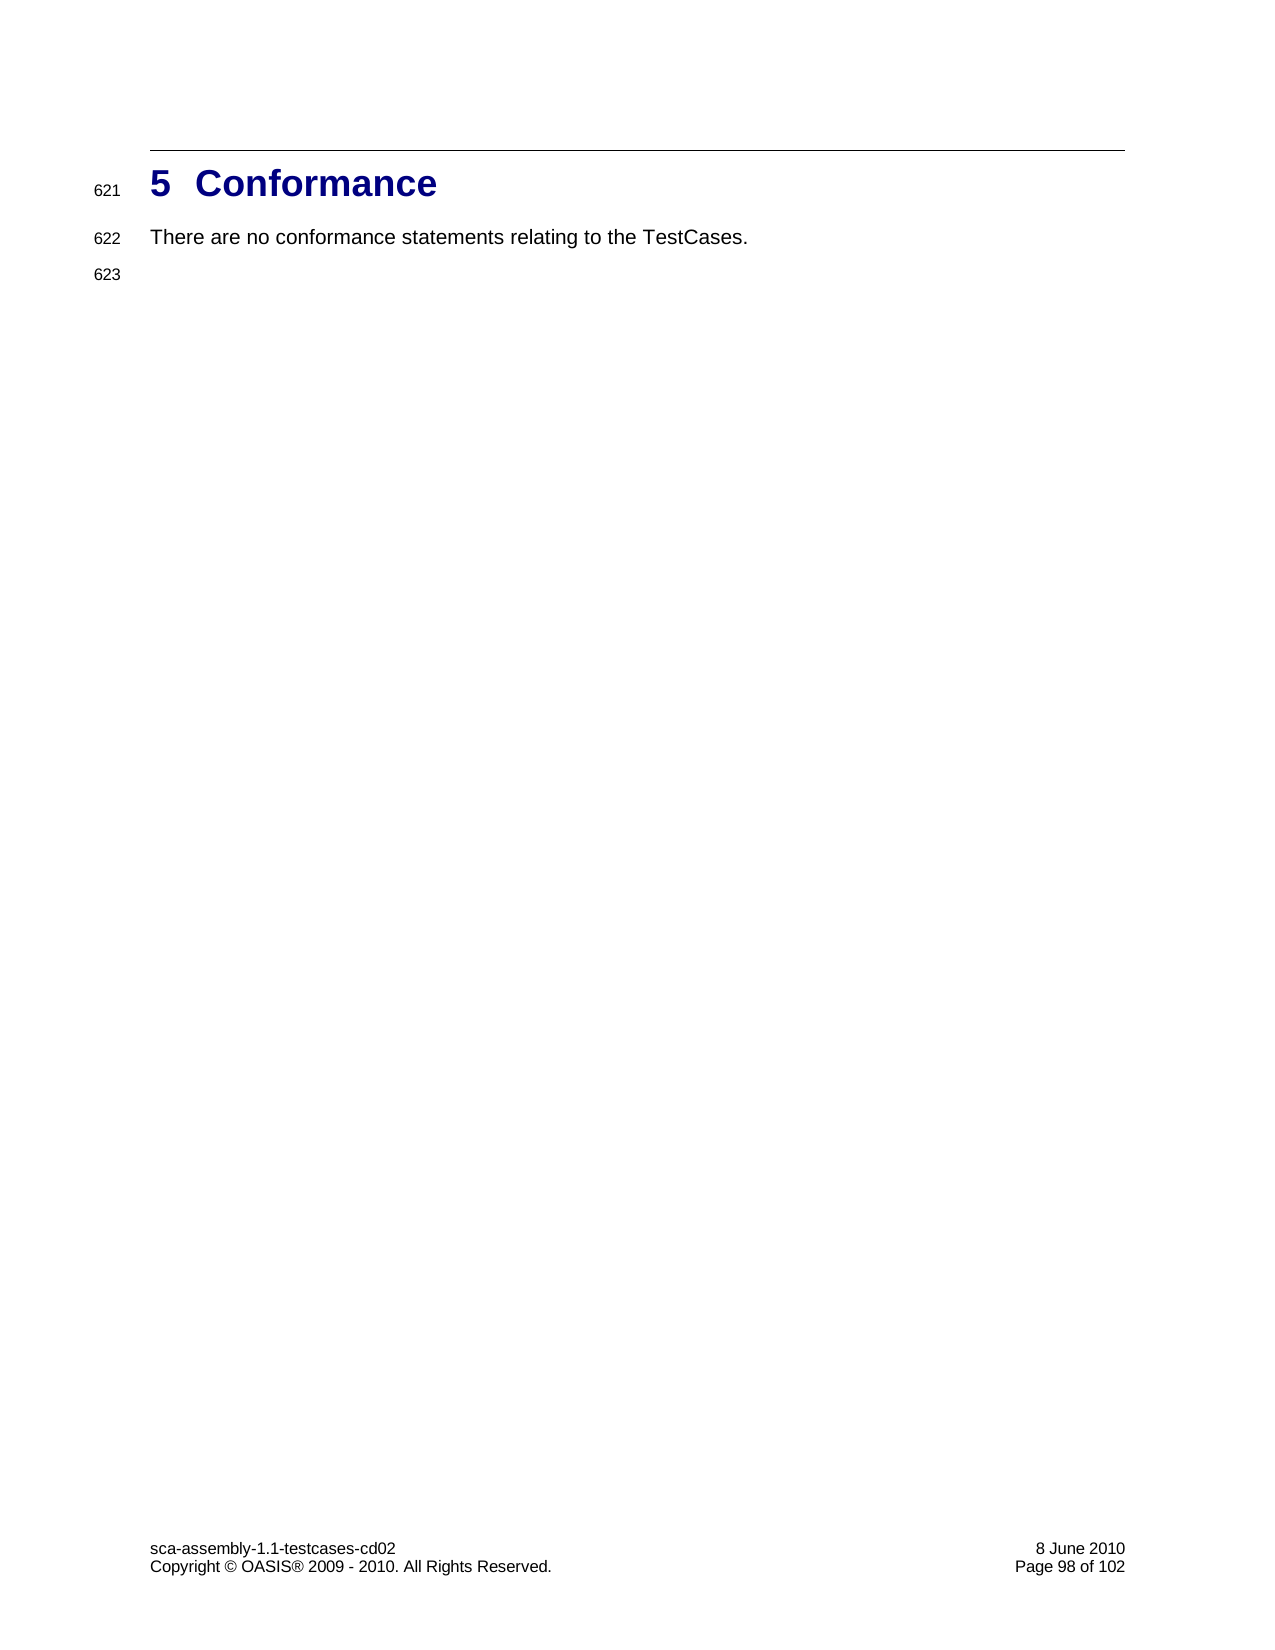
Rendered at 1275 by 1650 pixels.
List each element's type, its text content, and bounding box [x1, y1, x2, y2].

subtitle Conformance [150, 151, 1125, 204]
text There are no conformance statements relating to the TestCases. [150, 225, 1125, 249]
